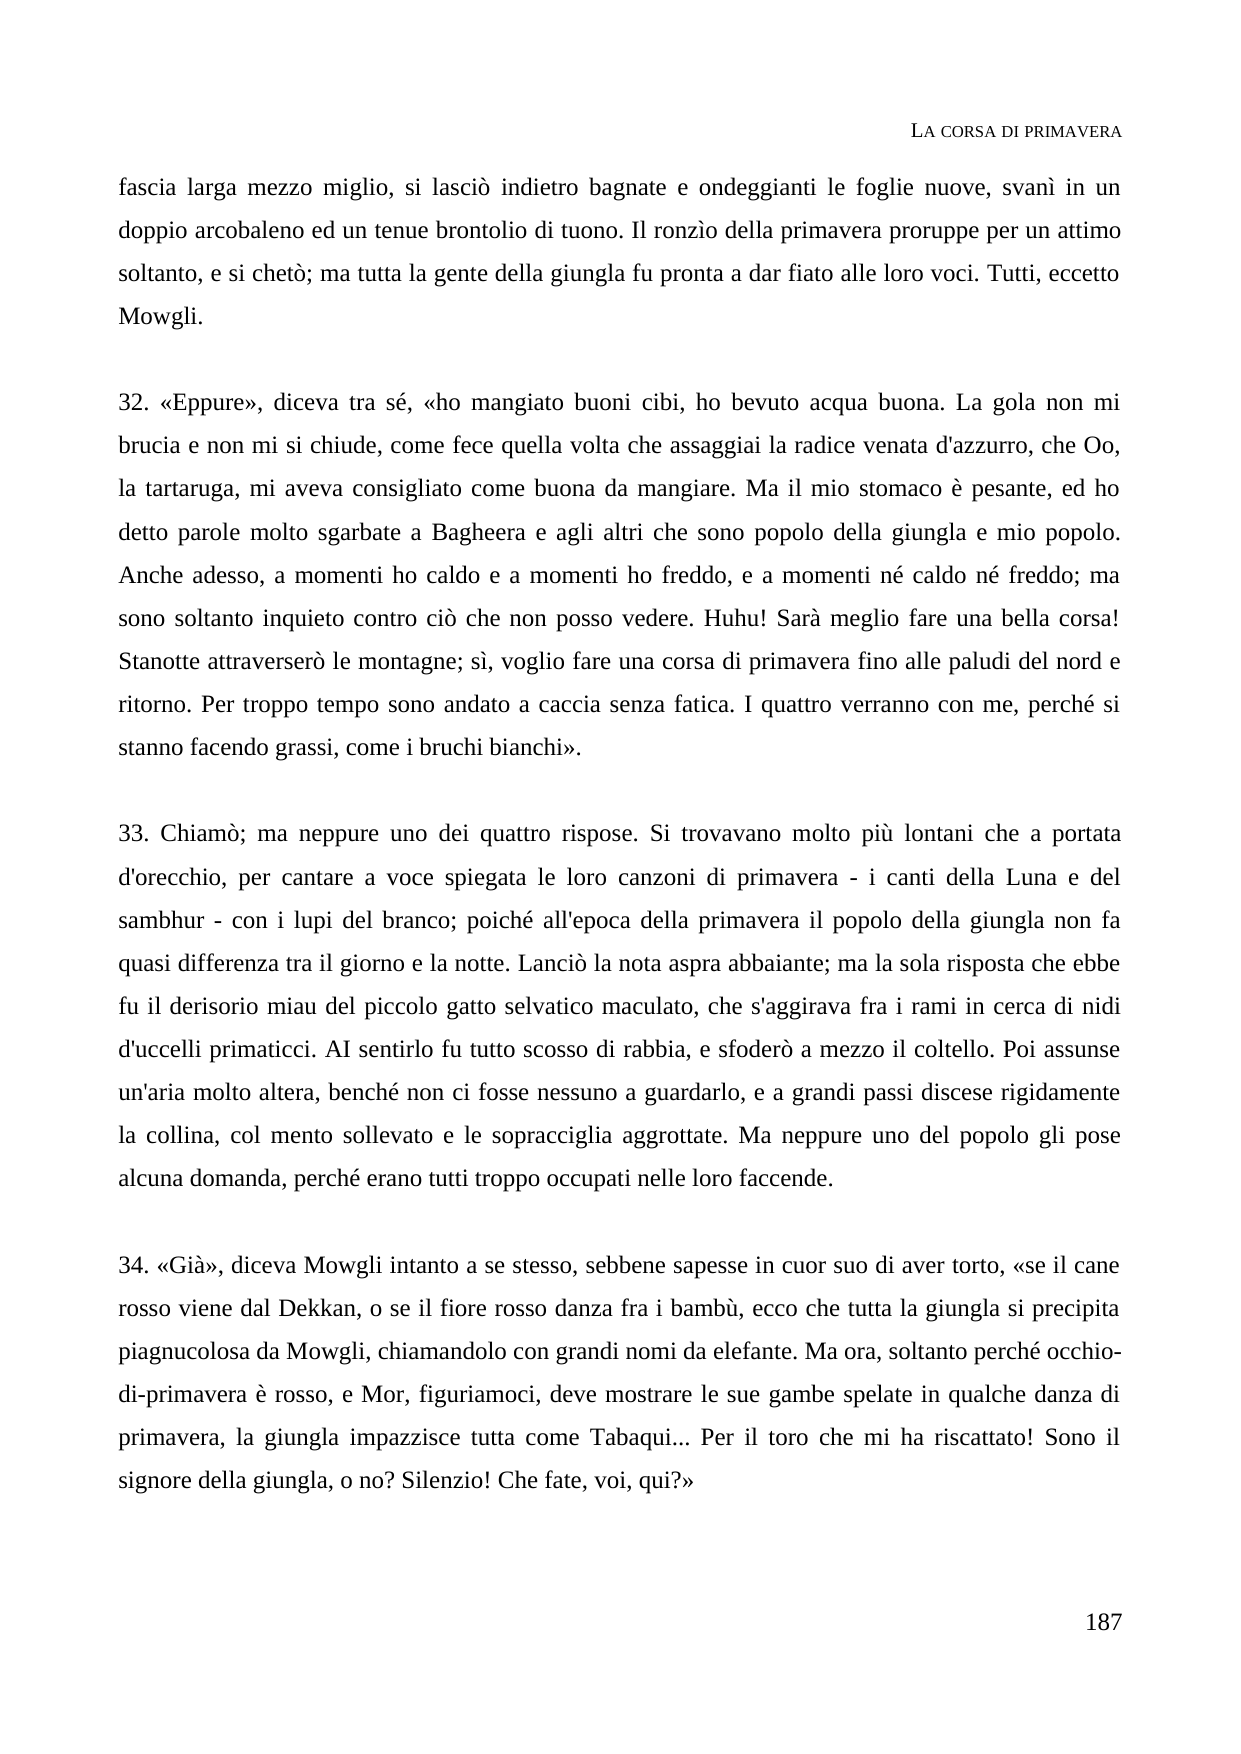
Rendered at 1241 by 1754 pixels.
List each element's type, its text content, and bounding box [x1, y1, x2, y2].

text fascia larga mezzo miglio, si lasciò indietro bagnate e ondeggianti le foglie nuove, svanì in un doppio arcobaleno ed un tenue brontolio di tuono. Il ronzìo della primavera proruppe per un attimo soltanto, e si chetò; ma tutta la gente della giungla fu pronta a dar fiato alle loro voci. Tutti, eccetto Mowgli. [118, 172, 1122, 330]
text 32. «Eppure», diceva tra sé, «ho mangiato buoni cibi, ho bevuto acqua buona. La gola non mi brucia e non mi si chiude, come fece quella volta che assaggiai la radice venata d'azzurro, che Oo, la tartaruga, mi aveva consigliato come buona da mangiare. Ma il mio stomaco è pesante, ed ho detto parole molto sgarbate a Bagheera e agli altri che sono popolo della giungla e mio popolo. Anche adesso, a momenti ho caldo e a momenti ho freddo, e a momenti né caldo né freddo; ma sono soltanto inquieto contro ciò che non posso vedere. Huhu! Sarà meglio fare una bella corsa! Stanotte attraverserò le montagne; sì, voglio fare una corsa di primavera fino alle paludi del nord e ritorno. Per troppo tempo sono andato a caccia senza fatica. I quattro verranno con me, perché si stanno facendo grassi, come i bruchi bianchi». [118, 387, 1122, 761]
text 34. «Già», diceva Mowgli intanto a se stesso, sebbene sapesse in cuor suo di aver torto, «se il cane rosso viene dal Dekkan, o se il fiore rosso danza fra i bambù, ecco che tutta la giungla si precipita piagnucolosa da Mowgli, chiamandolo con grandi nomi da elefante. Ma ora, soltanto perché occhio-di-primavera è rosso, e Mor, figuriamoci, deve mostrare le sue gambe spelate in qualche danza di primavera, la giungla impazzisce tutta come Tabaqui... Per il toro che mi ha riscattato! Sono il signore della giungla, o no? Silenzio! Che fate, voi, qui?» [118, 1250, 1122, 1494]
text 33. Chiamò; ma neppure uno dei quattro rispose. Si trovavano molto più lontani che a portata d'orecchio, per cantare a voce spiegata le loro canzoni di primavera - i canti della Luna e del sambhur - con i lupi del branco; poiché all'epoca della primavera il popolo della giungla non fa quasi differenza tra il giorno e la notte. Lanciò la nota aspra abbaiante; ma la sola risposta che ebbe fu il derisorio miau del piccolo gatto selvatico maculato, che s'aggirava fra i rami in cerca di nidi d'uccelli primaticci. AI sentirlo fu tutto scosso di rabbia, e sfoderò a mezzo il coltello. Poi assunse un'aria molto altera, benché non ci fosse nessuno a guardarlo, e a grandi passi discese rigidamente la collina, col mento sollevato e le sopracciglia aggrottate. Ma neppure uno del popolo gli pose alcuna domanda, perché erano tutti troppo occupati nelle loro faccende. [118, 818, 1122, 1192]
